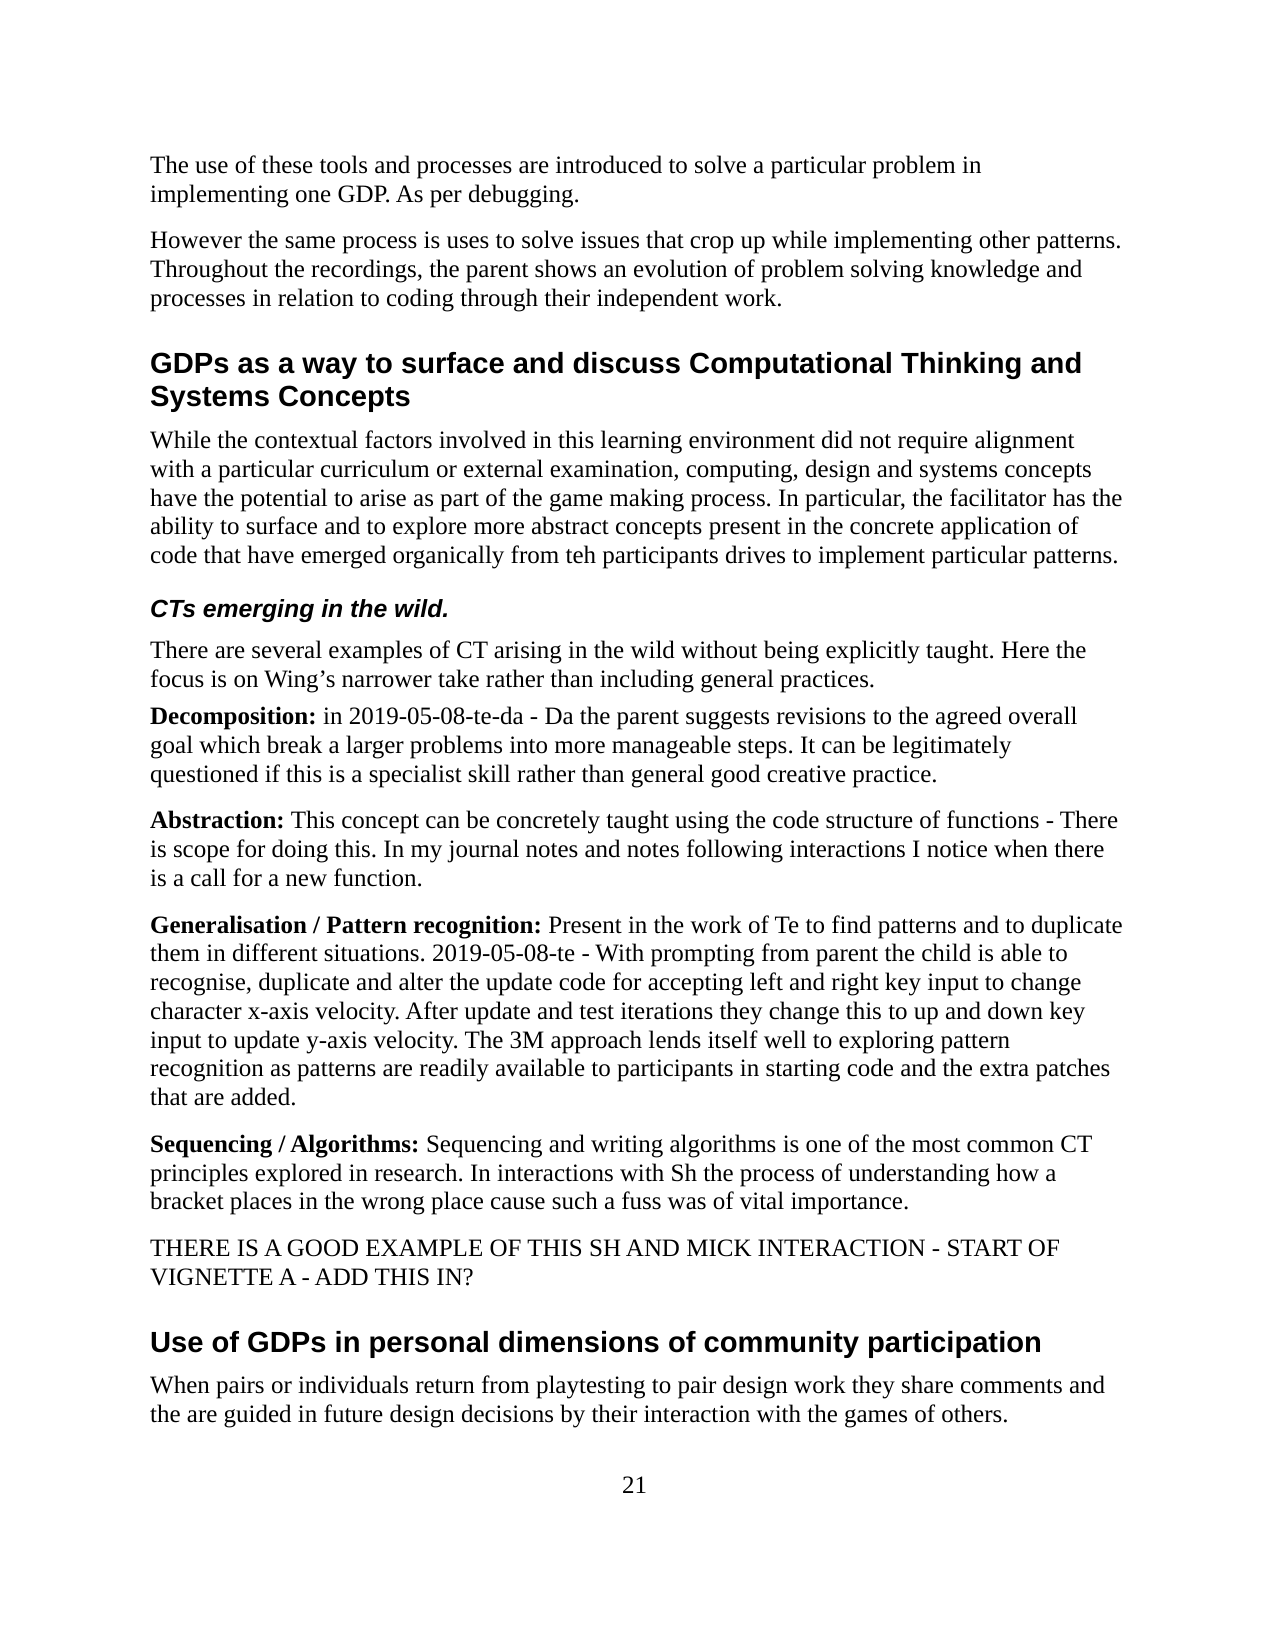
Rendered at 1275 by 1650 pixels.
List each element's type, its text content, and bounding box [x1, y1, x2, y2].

subtitle CTs emerging in the wild. [150, 594, 1125, 622]
text THERE IS A GOOD EXAMPLE OF THIS SH AND MICK INTERACTION - START OF VIGNETTE A - ADD THIS IN? [150, 1233, 1125, 1291]
text There are several examples of CT arising in the wild without being explicitly taught. Here the focus is on Wing’s narrower take rather than including general practices. [150, 635, 1125, 692]
subtitle Use of GDPs in personal dimensions of community participation [150, 1324, 1125, 1358]
subtitle GDPs as a way to surface and discuss Computational Thinking and Systems Concepts [150, 346, 1125, 413]
text However the same process is uses to solve issues that crop up while implementing other patterns. Throughout the recordings, the parent shows an evolution of problem solving knowledge and processes in relation to coding through their independent work. [150, 225, 1125, 312]
text Generalisation / Pattern recognition: Present in the work of Te to find patterns and to duplicate them in different situations. 2019-05-08-te - With prompting from parent the child is able to recognise, duplicate and alter the update code for accepting left and right key input to change character x-axis velocity. After update and test iterations they change this to up and down key input to update y-axis velocity. The 3M approach lends itself well to exploring pattern recognition as patterns are readily available to participants in starting code and the extra patches that are added. [150, 910, 1125, 1111]
text The use of these tools and processes are introduced to solve a particular problem in implementing one GDP. As per debugging. [150, 150, 1125, 207]
text While the contextual factors involved in this learning environment did not require alignment with a particular curriculum or external examination, computing, design and systems concepts have the potential to arise as part of the game making process. In particular, the facilitator has the ability to surface and to explore more abstract concepts present in the concrete application of code that have emerged organically from teh participants drives to implement particular patterns. [150, 425, 1125, 569]
text When pairs or individuals return from playtesting to pair design work they share comments and the are guided in future design decisions by their interaction with the games of others. [150, 1371, 1125, 1428]
text Decomposition: in 2019-05-08-te-da - Da the parent suggests revisions to the agreed overall goal which break a larger problems into more manageable steps. It can be legitimately questioned if this is a specialist skill rather than general good creative practice. [150, 701, 1125, 788]
text Abstraction: This concept can be concretely taught using the code structure of functions - There is scope for doing this. In my journal notes and notes following interactions I notice when there is a call for a new function. [150, 806, 1125, 892]
text Sequencing / Algorithms: Sequencing and writing algorithms is one of the most common CT principles explored in research. In interactions with Sh the process of understanding how a bracket places in the wrong place cause such a fuss was of vital importance. [150, 1129, 1125, 1215]
